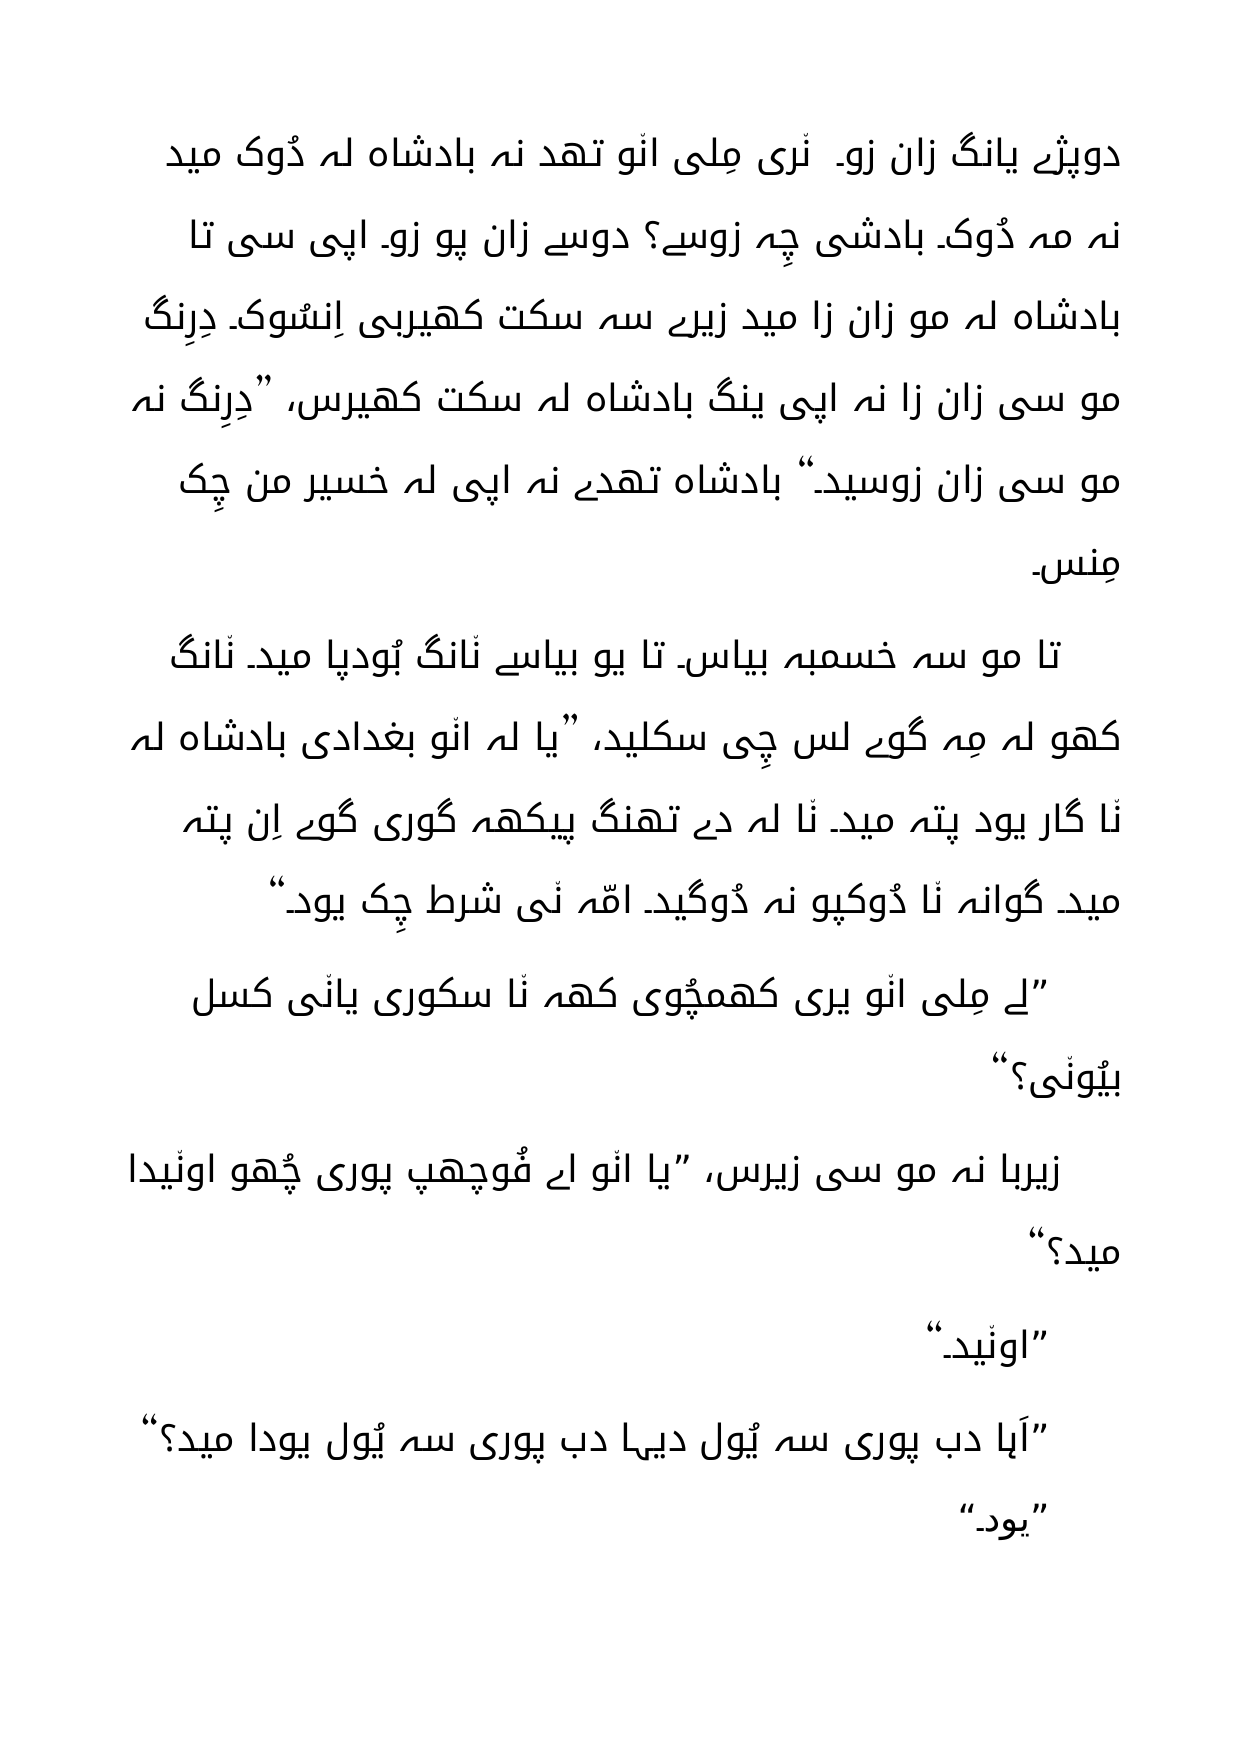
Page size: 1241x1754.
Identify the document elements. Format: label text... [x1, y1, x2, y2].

text دوپژے یانگ زان زو۔ ن٘ری مِلی ان٘و تھد نہ بادشاہ لہ دُوک مید نہ مہ دُوک۔ بادشی چِہ زوسے؟ دوسے زان پو زو۔ اپی سی تا بادشاہ لہ مو زان زا مید زیرے سہ سکت کھیربی اِنسُوک۔ دِرِنگ مو سی زان زا نہ اپی ینگ بادشاہ لہ سکت کھیرس، ”دِرِنگ نہ مو سی زان زوسید۔“ بادشاہ تھدے نہ اپی لہ خسیر من چِک مِنس۔ [118, 118, 1122, 598]
text تا مو سہ خسمبہ بیاس۔ تا یو بیاسے ن٘انگ بُودپا مید۔ ن٘انگ کھو لہ مِہ گوے لس چِی سکلید، ”یا لہ ان٘و بغدادی بادشاہ لہ ن٘ا گار یود پتہ مید۔ ن٘ا لہ دے تھنگ پیکھہ گوری گوے اِن پتہ مید۔ گوانہ ن٘ا دُوکپو نہ دُوگید۔ امّہ ن٘ی شرط چِک یود۔“ [118, 621, 1122, 937]
text ”لے مِلی ان٘و یری کھمچُوی کھہ ن٘ا سکوری یان٘ی کسل بیُون٘ی؟“ [118, 959, 1122, 1112]
text ”یود۔“ [118, 1497, 1122, 1541]
text ”اَہا دب پوری سہ یُول دیہا دب پوری سہ یُول یودا مید؟“ [118, 1403, 1122, 1475]
text زیربا نہ مو سی زیرس، ”یا ان٘و اے فُوچھپ پوری چُھو اون٘یدا مید؟“ [118, 1135, 1122, 1288]
text ”اون٘ید۔“ [118, 1310, 1122, 1381]
